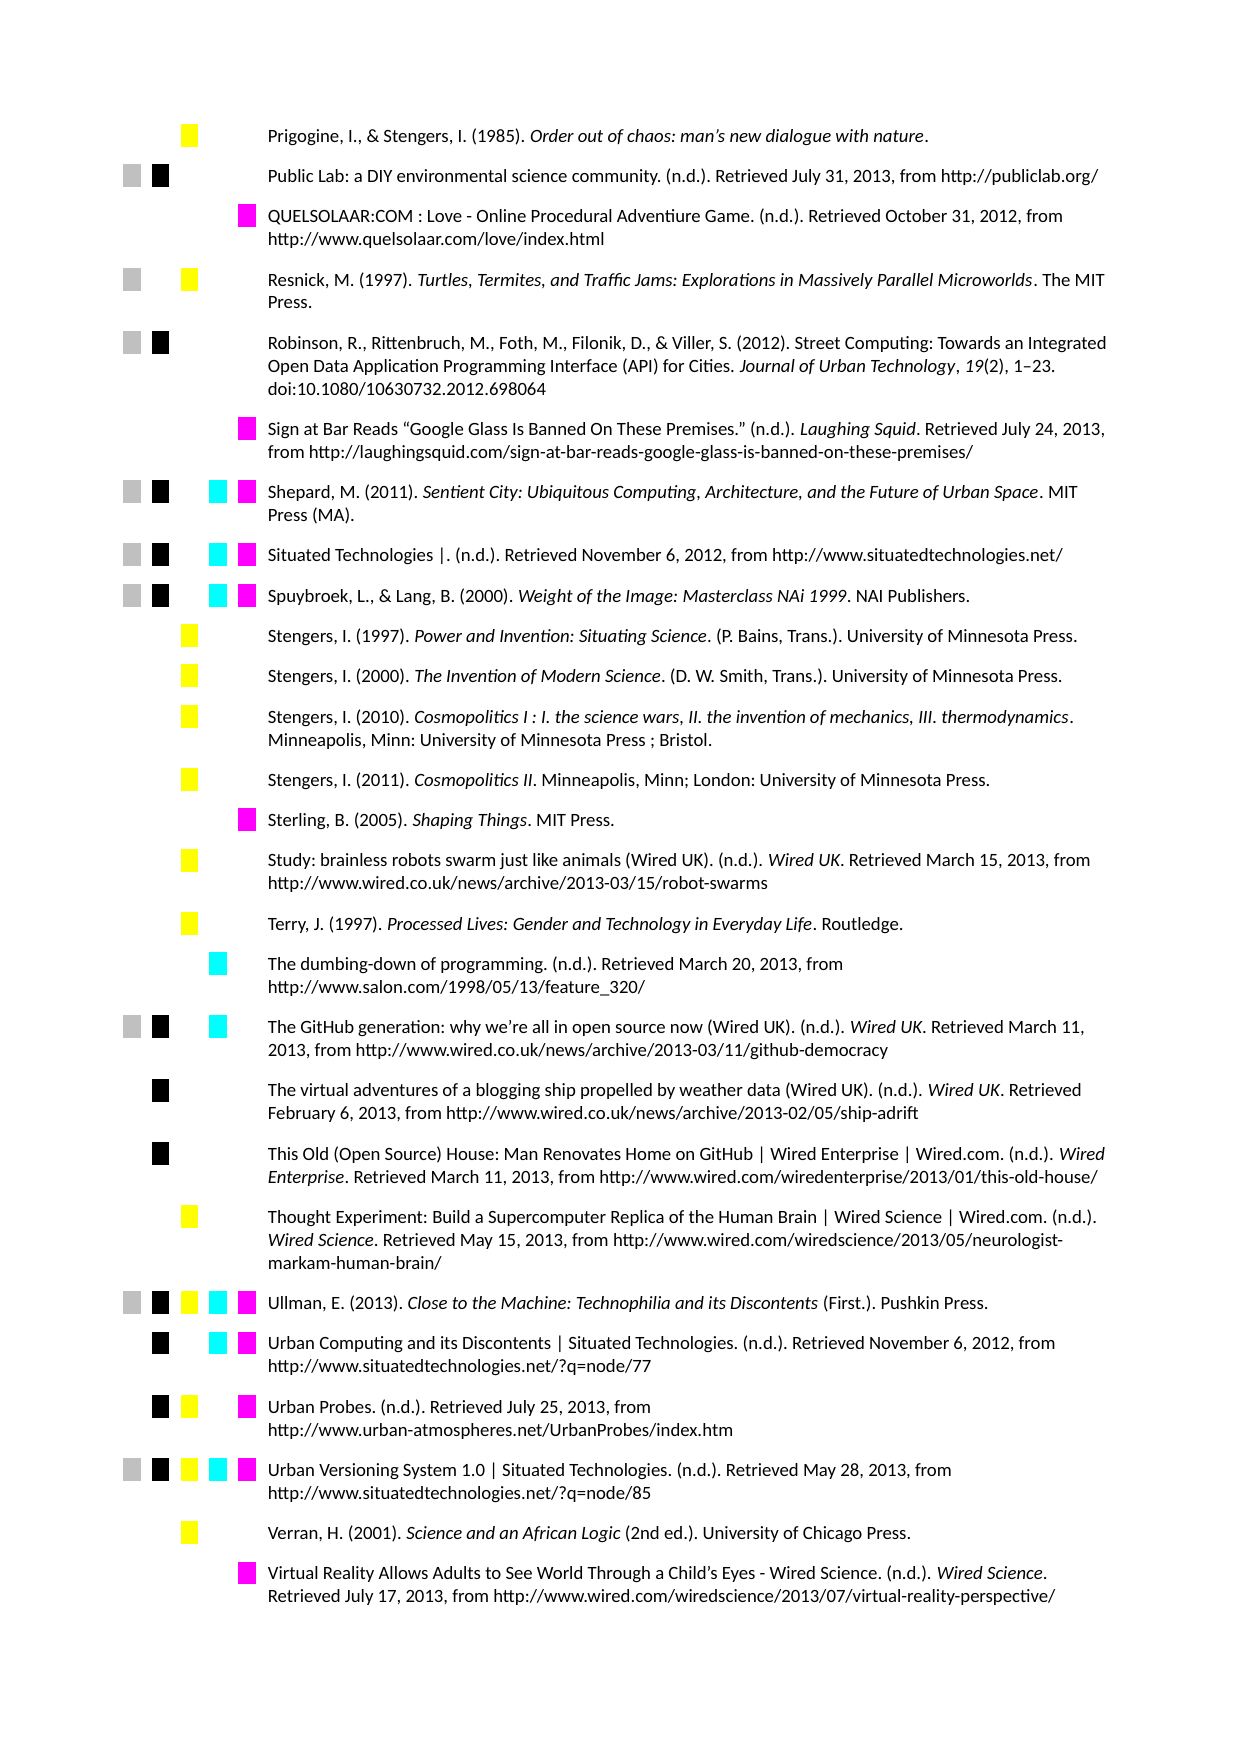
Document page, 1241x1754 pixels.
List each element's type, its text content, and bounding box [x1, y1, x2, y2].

table_cell [147, 803, 175, 843]
table_cell [147, 946, 175, 1010]
table_cell [233, 1389, 262, 1452]
table_cell [233, 762, 262, 803]
table_cell [147, 1516, 175, 1556]
table_cell Resnick, M. (1997). Turtles, Termites, and Traffic Jams: Explorations in Massively Parallel Microworlds. The MIT Press. [262, 262, 1122, 325]
table_cell [117, 1516, 147, 1556]
table_cell [204, 1286, 232, 1326]
table_cell [175, 1389, 204, 1452]
table_cell [117, 1199, 147, 1286]
table_cell [233, 262, 262, 325]
table_cell [175, 199, 204, 262]
table_cell [117, 1286, 147, 1326]
table_cell [204, 946, 232, 1010]
table_cell [175, 1199, 204, 1286]
table_cell [204, 1010, 232, 1073]
table_cell [233, 475, 262, 538]
table_cell [117, 1389, 147, 1452]
table_cell [204, 199, 232, 262]
table_cell [175, 1556, 204, 1619]
table_cell [117, 1136, 147, 1199]
table_cell [204, 538, 232, 578]
table_cell [233, 1516, 262, 1556]
table_cell [175, 1452, 204, 1516]
table_cell The GitHub generation: why we’re all in open source now (Wired UK). (n.d.). Wired UK. Retrieved March 11, 2013, from http://www.wired.co.uk/news/archive/2013-03/11/github-democracy [262, 1010, 1122, 1073]
table_cell [233, 946, 262, 1010]
table_cell Verran, H. (2001). Science and an African Logic (2nd ed.). University of Chicago Press. [262, 1516, 1122, 1556]
table_cell [175, 619, 204, 659]
table_cell [233, 325, 262, 411]
table_cell [147, 1199, 175, 1286]
table_cell [204, 1516, 232, 1556]
table_cell [175, 475, 204, 538]
table_cell [117, 411, 147, 474]
table_cell [204, 325, 232, 411]
table_cell [117, 619, 147, 659]
table_cell QUELSOLAAR:COM : Love - Online Procedural Adventiure Game. (n.d.). Retrieved October 31, 2012, from http://www.quelsolaar.com/love/index.html [262, 199, 1122, 262]
table_cell [117, 118, 147, 158]
table_cell [233, 159, 262, 199]
table_cell [117, 159, 147, 199]
table_cell Robinson, R., Rittenbruch, M., Foth, M., Filonik, D., & Viller, S. (2012). Street Computing: Towards an Integrated Open Data Application Programming Interface (API) for Cities. Journal of Urban Technology, 19(2), 1–23. doi:10.1080/10630732.2012.698064 [262, 325, 1122, 411]
table_cell [147, 1136, 175, 1199]
table_cell [117, 762, 147, 803]
table_cell [175, 538, 204, 578]
table_cell [175, 578, 204, 618]
table_cell [233, 1556, 262, 1619]
table_cell [147, 159, 175, 199]
table_cell [147, 699, 175, 762]
table_cell [204, 578, 232, 618]
table_cell Study: brainless robots swarm just like animals (Wired UK). (n.d.). Wired UK. Retrieved March 15, 2013, from http://www.wired.co.uk/news/archive/2013-03/15/robot-swarms [262, 843, 1122, 906]
table_cell [204, 699, 232, 762]
table_cell [147, 118, 175, 158]
table_cell [117, 1326, 147, 1389]
table_cell [175, 843, 204, 906]
table_cell [117, 843, 147, 906]
table_cell [204, 475, 232, 538]
table_cell [233, 118, 262, 158]
table_cell Urban Versioning System 1.0 | Situated Technologies. (n.d.). Retrieved May 28, 2013, from http://www.situatedtechnologies.net/?q=node/85 [262, 1452, 1122, 1516]
table_cell [147, 1010, 175, 1073]
table_cell [175, 1326, 204, 1389]
table_cell [204, 1556, 232, 1619]
table_cell [204, 411, 232, 474]
table_cell [204, 262, 232, 325]
table_cell [147, 411, 175, 474]
table_cell [204, 1136, 232, 1199]
table_cell [204, 159, 232, 199]
table_cell [147, 1452, 175, 1516]
table_cell [204, 906, 232, 946]
table_cell [175, 659, 204, 699]
table_cell [233, 538, 262, 578]
table_cell [175, 1010, 204, 1073]
table_cell [204, 118, 232, 158]
table_cell [147, 578, 175, 618]
table_cell Virtual Reality Allows Adults to See World Through a Child’s Eyes - Wired Science. (n.d.). Wired Science. Retrieved July 17, 2013, from http://www.wired.com/wiredscience/2013/07/virtual-reality-perspective/ [262, 1556, 1122, 1619]
table_cell [204, 762, 232, 803]
table_cell [117, 262, 147, 325]
table_cell [117, 325, 147, 411]
table_cell Sterling, B. (2005). Shaping Things. MIT Press. [262, 803, 1122, 843]
table_cell [117, 906, 147, 946]
table_cell [117, 1010, 147, 1073]
table_cell [204, 619, 232, 659]
table_cell [175, 1073, 204, 1136]
table_cell [204, 659, 232, 699]
table_cell [204, 1452, 232, 1516]
table_cell [147, 1389, 175, 1452]
table_cell Ullman, E. (2013). Close to the Machine: Technophilia and its Discontents (First.). Pushkin Press. [262, 1286, 1122, 1326]
table_cell [147, 325, 175, 411]
table_cell Sign at Bar Reads “Google Glass Is Banned On These Premises.” (n.d.). Laughing Squid. Retrieved July 24, 2013, from http://laughingsquid.com/sign-at-bar-reads-google-glass-is-banned-on-these-premises/ [262, 411, 1122, 474]
table_cell [147, 659, 175, 699]
table_cell [147, 1286, 175, 1326]
table_cell [233, 906, 262, 946]
table_cell [117, 659, 147, 699]
table_cell [233, 699, 262, 762]
table_cell [204, 1389, 232, 1452]
table_cell [117, 199, 147, 262]
table_cell [233, 1073, 262, 1136]
table_cell Stengers, I. (1997). Power and Invention: Situating Science. (P. Bains, Trans.). University of Minnesota Press. [262, 619, 1122, 659]
table_cell [147, 1073, 175, 1136]
table_cell [147, 1556, 175, 1619]
table_cell [147, 762, 175, 803]
table_cell [147, 475, 175, 538]
table_cell [147, 619, 175, 659]
table_cell [175, 1286, 204, 1326]
table_cell [233, 1326, 262, 1389]
table_cell [233, 659, 262, 699]
table_cell [233, 619, 262, 659]
table_cell Prigogine, I., & Stengers, I. (1985). Order out of chaos: man’s new dialogue with nature. [262, 118, 1122, 158]
table_cell Urban Computing and its Discontents | Situated Technologies. (n.d.). Retrieved November 6, 2012, from http://www.situatedtechnologies.net/?q=node/77 [262, 1326, 1122, 1389]
table_cell [175, 946, 204, 1010]
table_cell The dumbing-down of programming. (n.d.). Retrieved March 20, 2013, from http://www.salon.com/1998/05/13/feature_320/ [262, 946, 1122, 1010]
table_cell [175, 118, 204, 158]
table_cell [117, 803, 147, 843]
table_cell [175, 699, 204, 762]
table_cell [147, 1326, 175, 1389]
table_cell [233, 1199, 262, 1286]
table_cell [117, 1452, 147, 1516]
table_cell [233, 843, 262, 906]
table_cell Situated Technologies |. (n.d.). Retrieved November 6, 2012, from http://www.situatedtechnologies.net/ [262, 538, 1122, 578]
table_cell [147, 538, 175, 578]
table_cell Spuybroek, L., & Lang, B. (2000). Weight of the Image: Masterclass NAi 1999. NAI Publishers. [262, 578, 1122, 618]
table_cell [204, 803, 232, 843]
table_cell [175, 262, 204, 325]
table_cell [233, 411, 262, 474]
table_cell [175, 762, 204, 803]
table_cell [204, 1326, 232, 1389]
table_cell Thought Experiment: Build a Supercomputer Replica of the Human Brain | Wired Science | Wired.com. (n.d.). Wired Science. Retrieved May 15, 2013, from http://www.wired.com/wiredscience/2013/05/neurologist-markam-human-brain/ [262, 1199, 1122, 1286]
table_cell [117, 538, 147, 578]
table_cell [147, 199, 175, 262]
table_cell This Old (Open Source) House: Man Renovates Home on GitHub | Wired Enterprise | Wired.com. (n.d.). Wired Enterprise. Retrieved March 11, 2013, from http://www.wired.com/wiredenterprise/2013/01/this-old-house/ [262, 1136, 1122, 1199]
table_cell [204, 1199, 232, 1286]
table_cell [233, 199, 262, 262]
table_cell [117, 946, 147, 1010]
table_cell [175, 325, 204, 411]
table_cell [117, 1556, 147, 1619]
table_cell [175, 906, 204, 946]
table_cell Stengers, I. (2000). The Invention of Modern Science. (D. W. Smith, Trans.). University of Minnesota Press. [262, 659, 1122, 699]
table_cell Stengers, I. (2010). Cosmopolitics I : I. the science wars, II. the invention of mechanics, III. thermodynamics. Minneapolis, Minn: University of Minnesota Press ; Bristol. [262, 699, 1122, 762]
table_cell [175, 803, 204, 843]
table_cell The virtual adventures of a blogging ship propelled by weather data (Wired UK). (n.d.). Wired UK. Retrieved February 6, 2013, from http://www.wired.co.uk/news/archive/2013-02/05/ship-adrift [262, 1073, 1122, 1136]
table_cell [147, 906, 175, 946]
table_cell [175, 411, 204, 474]
table_cell Urban Probes. (n.d.). Retrieved July 25, 2013, from http://www.urban-atmospheres.net/UrbanProbes/index.htm [262, 1389, 1122, 1452]
table_cell [175, 159, 204, 199]
table_cell [175, 1136, 204, 1199]
table_cell [233, 1010, 262, 1073]
table_cell Stengers, I. (2011). Cosmopolitics II. Minneapolis, Minn; London: University of Minnesota Press. [262, 762, 1122, 803]
table_cell [117, 699, 147, 762]
table_cell [117, 578, 147, 618]
table_cell Public Lab: a DIY environmental science community. (n.d.). Retrieved July 31, 2013, from http://publiclab.org/ [262, 159, 1122, 199]
table_cell [233, 803, 262, 843]
table_cell [233, 1452, 262, 1516]
table_cell [147, 262, 175, 325]
table_cell [204, 1073, 232, 1136]
table_cell Shepard, M. (2011). Sentient City: Ubiquitous Computing, Architecture, and the Future of Urban Space. MIT Press (MA). [262, 475, 1122, 538]
table_cell [117, 1073, 147, 1136]
table_cell [233, 578, 262, 618]
table_cell [175, 1516, 204, 1556]
table_cell Terry, J. (1997). Processed Lives: Gender and Technology in Everyday Life. Routledge. [262, 906, 1122, 946]
table_cell [147, 843, 175, 906]
table_cell [233, 1286, 262, 1326]
table_cell [233, 1136, 262, 1199]
table_cell [204, 843, 232, 906]
table_cell [117, 475, 147, 538]
